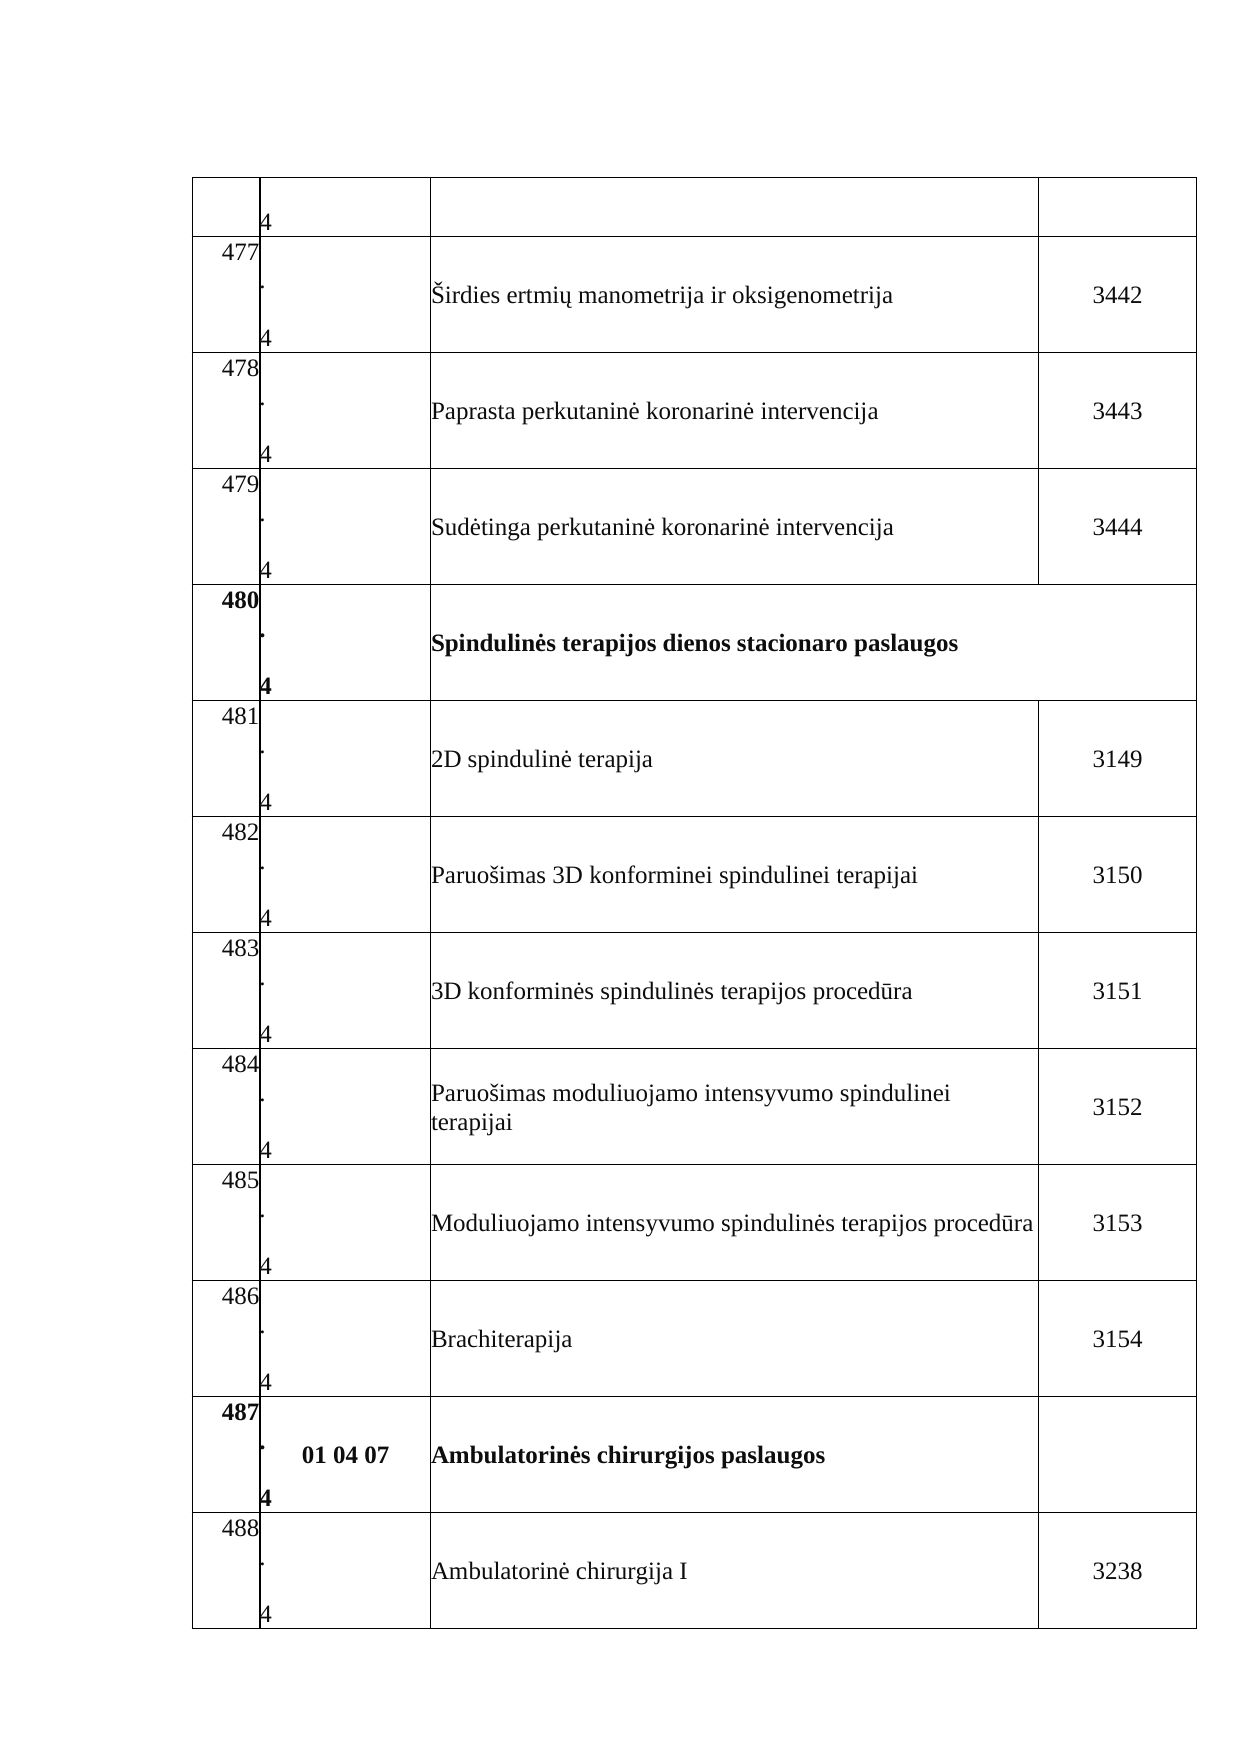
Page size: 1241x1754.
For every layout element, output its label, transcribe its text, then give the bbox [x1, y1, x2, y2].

table_cell Sudėtinga perkutaninė koronarinė intervencija [431, 469, 1038, 584]
table_cell [261, 237, 430, 352]
table_cell Moduliuojamo intensyvumo spindulinės terapijos procedūra [431, 1165, 1038, 1280]
table_cell 481. 4 [193, 701, 259, 816]
table_cell Širdies ertmių manometrija ir oksigenometrija [431, 237, 1038, 352]
table_cell [261, 1281, 430, 1396]
table_cell Ambulatorinės chirurgijos paslaugos [431, 1397, 1038, 1512]
table_cell 486. 4 [193, 1281, 259, 1396]
table_cell Brachiterapija [431, 1281, 1038, 1396]
table_cell 482. 4 [193, 817, 259, 932]
table_cell 3153 [1039, 1165, 1196, 1280]
table_cell [261, 933, 430, 1048]
table_cell 3152 [1039, 1049, 1196, 1164]
table_cell 2D spindulinė terapija [431, 701, 1038, 816]
table_cell Paruošimas 3D konforminei spindulinei terapijai [431, 817, 1038, 932]
table_cell 483. 4 [193, 933, 259, 1048]
table_cell 476. 4 [193, 178, 259, 236]
table_cell [261, 701, 430, 816]
table_cell [261, 1513, 430, 1628]
table_cell [261, 1165, 430, 1280]
table_cell [261, 178, 430, 236]
table_cell [261, 817, 430, 932]
table_cell 479. 4 [193, 469, 259, 584]
table_cell [261, 1049, 430, 1164]
table_cell [261, 353, 430, 468]
table_cell 3151 [1039, 933, 1196, 1048]
table_cell 3154 [1039, 1281, 1196, 1396]
table_cell 477. 4 [193, 237, 259, 352]
table_cell [1039, 178, 1196, 236]
table_cell Ambulatorinė chirurgija I [431, 1513, 1038, 1628]
table_cell 478. 4 [193, 353, 259, 468]
table_cell 485. 4 [193, 1165, 259, 1280]
table_cell 3238 [1039, 1513, 1196, 1628]
table_cell 480. 4 [193, 585, 259, 700]
table_cell 484. 4 [193, 1049, 259, 1164]
table_cell [261, 469, 430, 584]
table_cell 3D konforminės spindulinės terapijos procedūra [431, 933, 1038, 1048]
table_cell Paruošimas moduliuojamo intensyvumo spindulinei terapijai [431, 1049, 1038, 1164]
table_cell [431, 178, 1038, 236]
table_cell 3444 [1039, 469, 1196, 584]
table_cell 3442 [1039, 237, 1196, 352]
table_cell 3443 [1039, 353, 1196, 468]
table_cell 488. 4 [193, 1513, 259, 1628]
table_cell 3149 [1039, 701, 1196, 816]
table_cell Paprasta perkutaninė koronarinė intervencija [431, 353, 1038, 468]
table_cell [1039, 1397, 1196, 1512]
table_cell Spindulinės terapijos dienos stacionaro paslaugos [431, 585, 1196, 700]
table_cell 487. 4 [193, 1397, 259, 1512]
table_cell 01 04 07 [261, 1397, 430, 1512]
table_cell [261, 585, 430, 700]
table_cell 3150 [1039, 817, 1196, 932]
